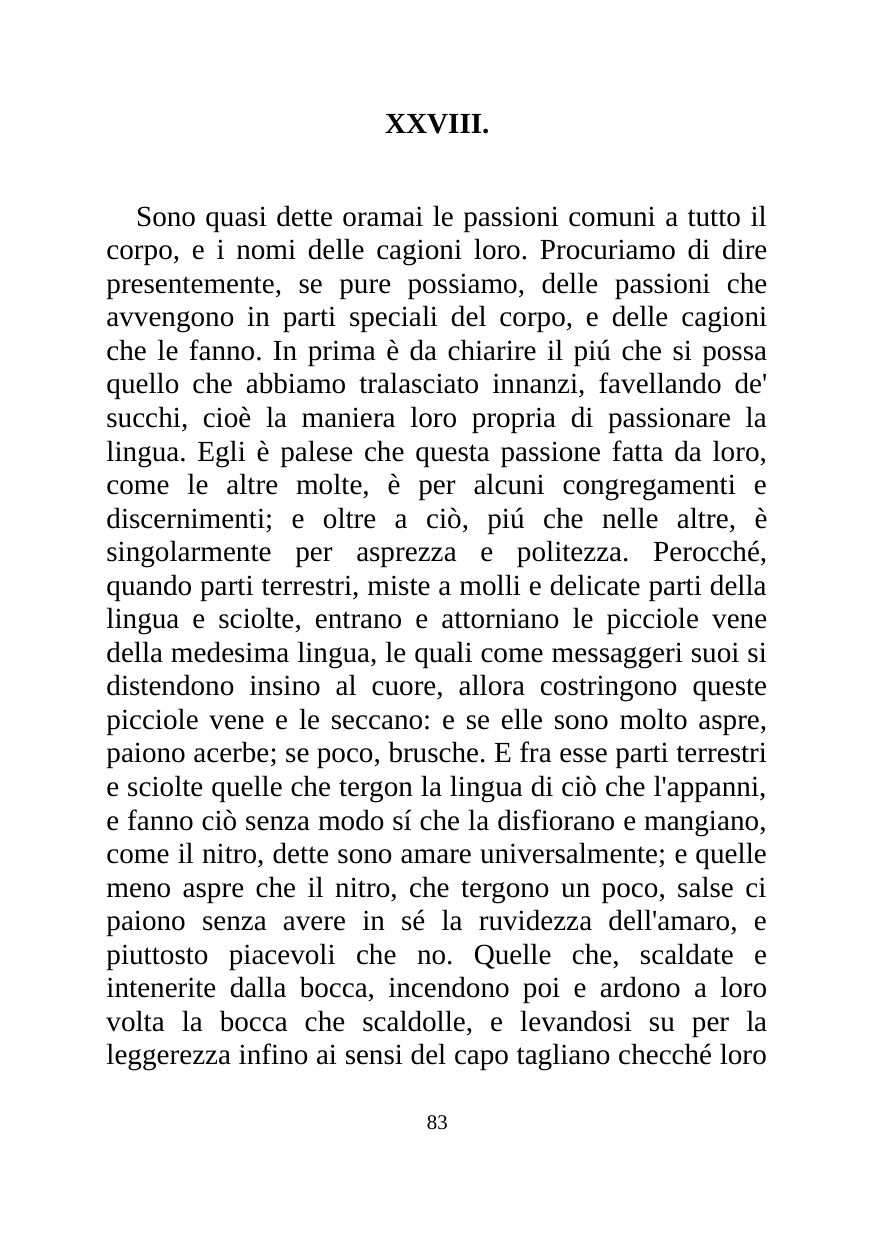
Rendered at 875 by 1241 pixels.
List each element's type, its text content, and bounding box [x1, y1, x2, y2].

subtitle XXVIII. [106, 106, 768, 140]
text Sono quasi dette oramai le passioni comuni a tutto il corpo, e i nomi delle cagioni loro. Procuriamo di dire presentemente, se pure possiamo, delle passioni che avvengono in parti speciali del corpo, e delle cagioni che le fanno. In prima è da chiarire il piú che si possa quello che abbiamo tralasciato innanzi, favellando de' succhi, cioè la maniera loro propria di passionare la lingua. Egli è palese che questa passione fatta da loro, come le altre molte, è per alcuni congregamenti e discernimenti; e oltre a ciò, piú che nelle altre, è singolarmente per asprezza e politezza. Perocché, quando parti terrestri, miste a molli e delicate parti della lingua e sciolte, entrano e attorniano le picciole vene della medesima lingua, le quali come messaggeri suoi si distendono insino al cuore, allora costringono queste picciole vene e le seccano: e se elle sono molto aspre, paiono acerbe; se poco, brusche. E fra esse parti terrestri e sciolte quelle che tergon la lingua di ciò che l'appanni, e fanno ciò senza modo sí che la disfiorano e mangiano, come il nitro, dette sono amare universalmente; e quelle meno aspre che il nitro, che tergono un poco, salse ci paiono senza avere in sé la ruvidezza dell'amaro, e piuttosto piacevoli che no. Quelle che, scaldate e intenerite dalla bocca, incendono poi e ardono a loro volta la bocca che scaldolle, e levandosi su per la leggerezza infino ai sensi del capo tagliano checché loro [106, 199, 768, 1071]
